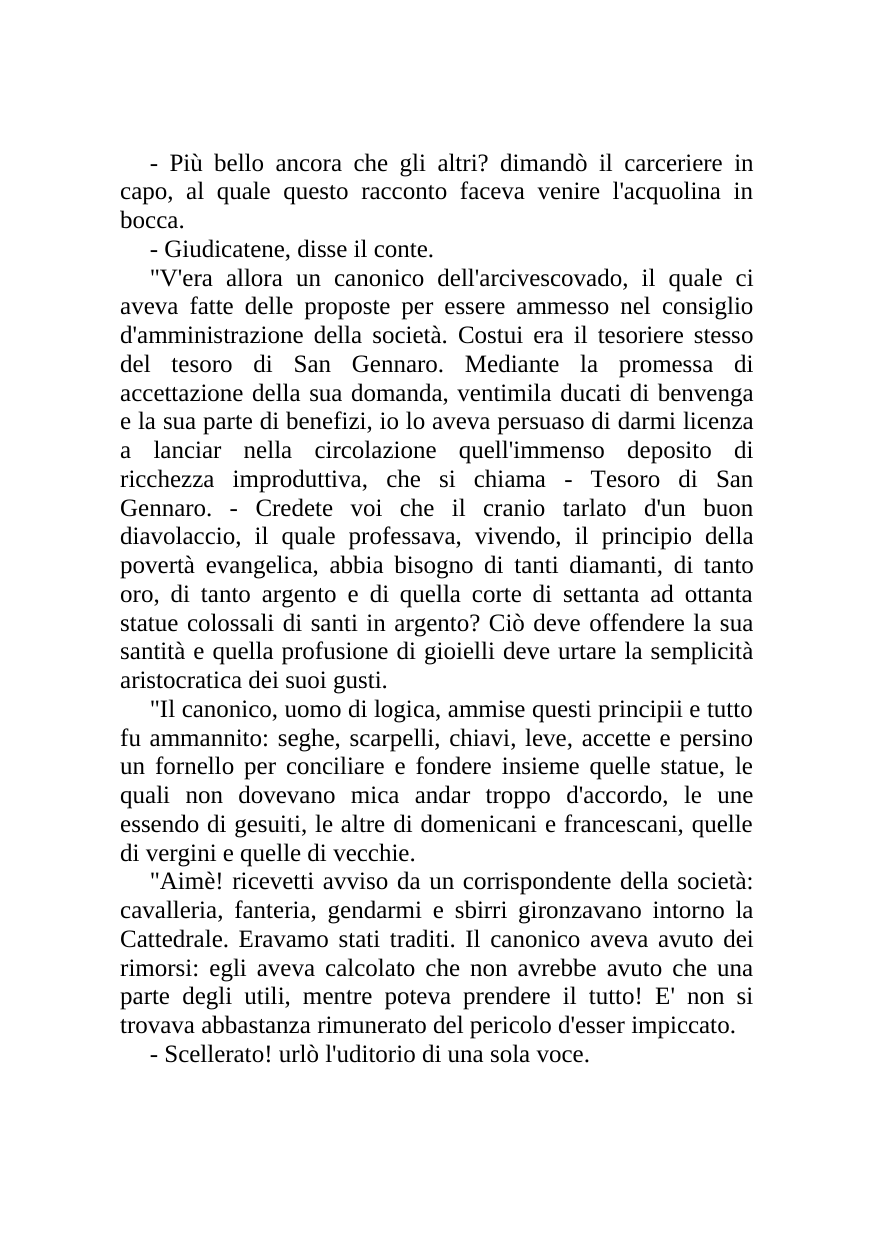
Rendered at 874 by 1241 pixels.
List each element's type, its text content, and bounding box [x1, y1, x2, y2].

text "Aimè! ricevetti avviso da un corrispondente della società: cavalleria, fanteria, gendarmi e sbirri gironzavano intorno la Cattedrale. Eravamo stati traditi. Il canonico aveva avuto dei rimorsi: egli aveva calcolato che non avrebbe avuto che una parte degli utili, mentre poteva prendere il tutto! E' non si trovava abbastanza rimunerato del pericolo d'esser impiccato. [120, 866, 754, 1039]
text - Giudicatene, disse il conte. [120, 234, 754, 263]
text "Il canonico, uomo di logica, ammise questi principii e tutto fu ammannito: seghe, scarpelli, chiavi, leve, accette e persino un fornello per conciliare e fondere insieme quelle statue, le quali non dovevano mica andar troppo d'accordo, le une essendo di gesuiti, le altre di domenicani e francescani, quelle di vergini e quelle di vecchie. [120, 694, 754, 866]
text "V'era allora un canonico dell'arcivescovado, il quale ci aveva fatte delle proposte per essere ammesso nel consiglio d'amministrazione della società. Costui era il tesoriere stesso del tesoro di San Gennaro. Mediante la promessa di accettazione della sua domanda, ventimila ducati di benvenga e la sua parte di benefizi, io lo aveva persuaso di darmi licenza a lanciar nella circolazione quell'immenso deposito di ricchezza improduttiva, che si chiama - Tesoro di San Gennaro. - Credete voi che il cranio tarlato d'un buon diavolaccio, il quale professava, vivendo, il principio della povertà evangelica, abbia bisogno di tanti diamanti, di tanto oro, di tanto argento e di quella corte di settanta ad ottanta statue colossali di santi in argento? Ciò deve offendere la sua santità e quella profusione di gioielli deve urtare la semplicità aristocratica dei suoi gusti. [120, 263, 754, 694]
text - Scellerato! urlò l'uditorio di una sola voce. [120, 1039, 754, 1068]
text - Più bello ancora che gli altri? dimandò il carceriere in capo, al quale questo racconto faceva venire l'acquolina in bocca. [120, 148, 754, 234]
